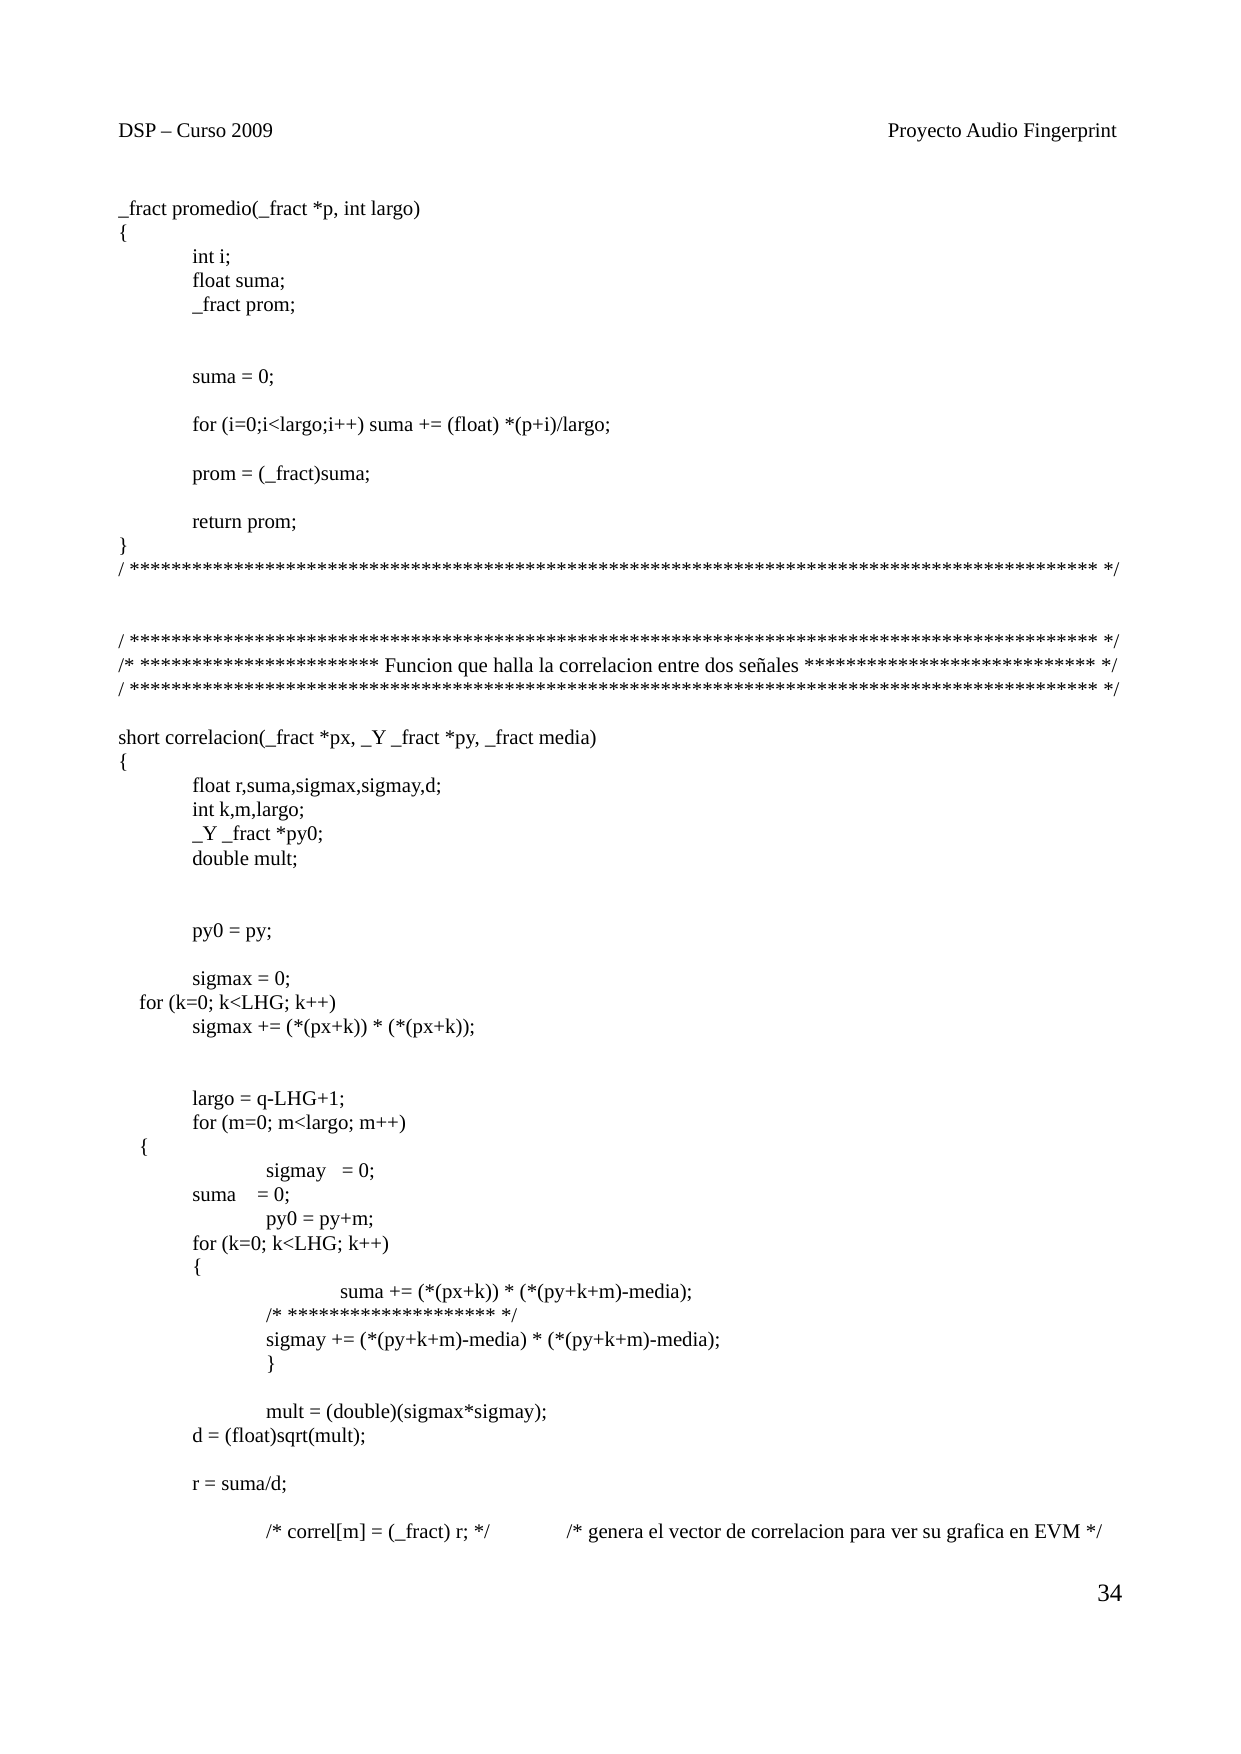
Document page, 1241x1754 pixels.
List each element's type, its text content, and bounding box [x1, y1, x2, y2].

text / ********************************************************************************************* */ [118, 629, 1122, 653]
text /* *********************** Funcion que halla la correlacion entre dos señales **************************** */ [118, 653, 1122, 677]
text py0 = py+m; [118, 1206, 1122, 1230]
text sigmay += (*(py+k+m)-media) * (*(py+k+m)-media); [118, 1327, 1122, 1351]
text sigmay = 0; [118, 1158, 1122, 1182]
text int i; [118, 244, 1122, 268]
text /* ******************** */ [118, 1303, 1122, 1327]
text r = suma/d; [118, 1471, 1122, 1495]
text return prom; [118, 508, 1122, 533]
text py0 = py; [118, 918, 1122, 942]
text } [118, 533, 1122, 557]
text { [118, 220, 1122, 244]
text int k,m,largo; [118, 797, 1122, 821]
text suma = 0; [118, 1182, 1122, 1206]
text for (k=0; k<LHG; k++) [118, 990, 1122, 1014]
text largo = q-LHG+1; [118, 1086, 1122, 1110]
text /* correl[m] = (_fract) r; */ /* genera el vector de correlacion para ver su grafica en EVM */ [118, 1519, 1122, 1543]
text _fract promedio(_fract *p, int largo) [118, 196, 1122, 220]
text } [118, 1351, 1122, 1375]
text suma += (*(px+k)) * (*(py+k+m)-media); [118, 1278, 1122, 1303]
text _Y _fract *py0; [118, 821, 1122, 845]
text for (i=0;i<largo;i++) suma += (float) *(p+i)/largo; [118, 412, 1122, 436]
text sigmax += (*(px+k)) * (*(px+k)); [118, 1014, 1122, 1038]
text for (m=0; m<largo; m++) [118, 1110, 1122, 1134]
text sigmax = 0; [118, 966, 1122, 990]
text { [118, 1254, 1122, 1278]
text _fract prom; [118, 292, 1122, 316]
text short correlacion(_fract *px, _Y _fract *py, _fract media) [118, 725, 1122, 749]
text mult = (double)(sigmax*sigmay); [118, 1399, 1122, 1423]
text / ********************************************************************************************* */ [118, 677, 1122, 701]
text / ********************************************************************************************* */ [118, 557, 1122, 581]
text { [118, 749, 1122, 773]
text for (k=0; k<LHG; k++) [118, 1230, 1122, 1254]
text d = (float)sqrt(mult); [118, 1423, 1122, 1447]
text suma = 0; [118, 364, 1122, 388]
text float r,suma,sigmax,sigmay,d; [118, 773, 1122, 797]
text float suma; [118, 268, 1122, 292]
text double mult; [118, 845, 1122, 869]
text { [118, 1134, 1122, 1158]
text prom = (_fract)suma; [118, 460, 1122, 484]
